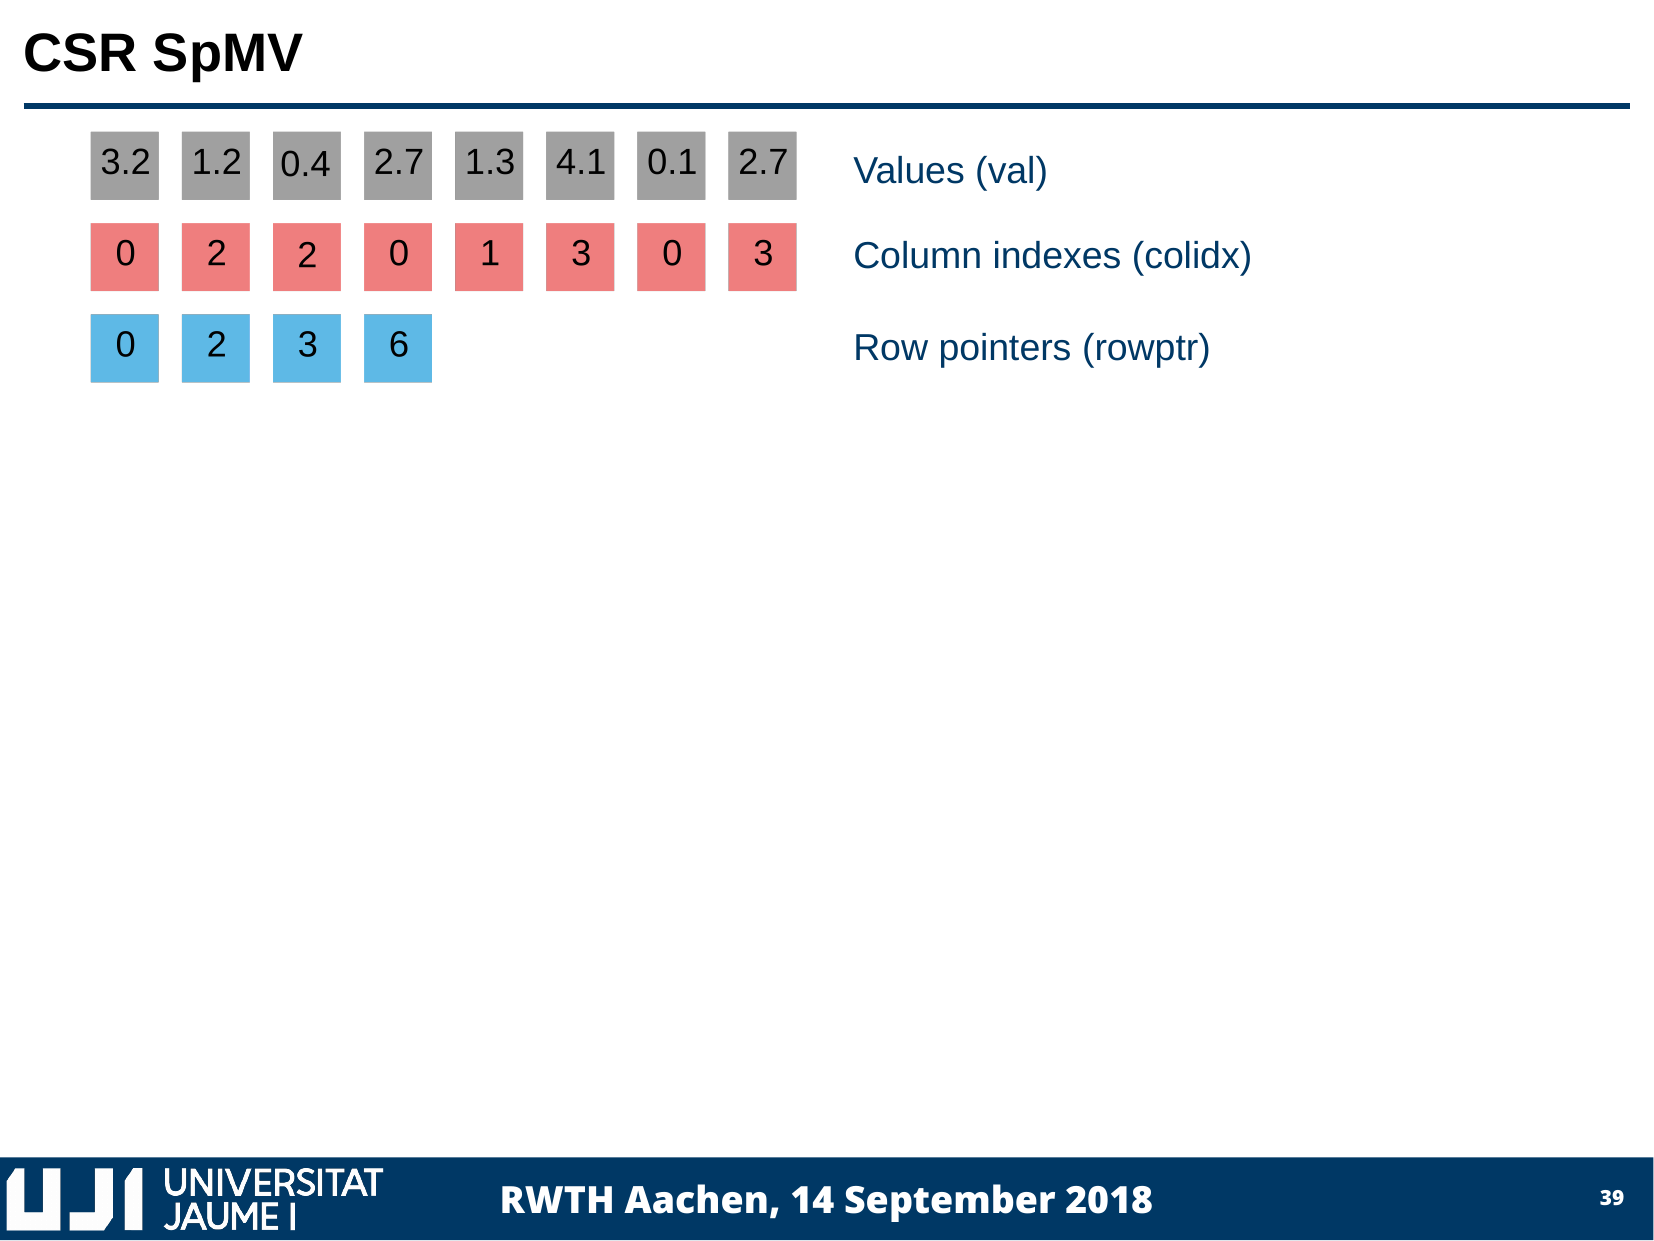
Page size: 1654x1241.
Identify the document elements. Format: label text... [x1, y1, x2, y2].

text_box Column indexes (colidx) [838, 227, 1268, 284]
picture [0, 1158, 390, 1241]
picture [83, 124, 804, 390]
title CSR SpMV [23, 0, 1630, 107]
text_box Row pointers (rowptr) [838, 318, 1226, 376]
text_box Values (val) [838, 141, 1063, 199]
